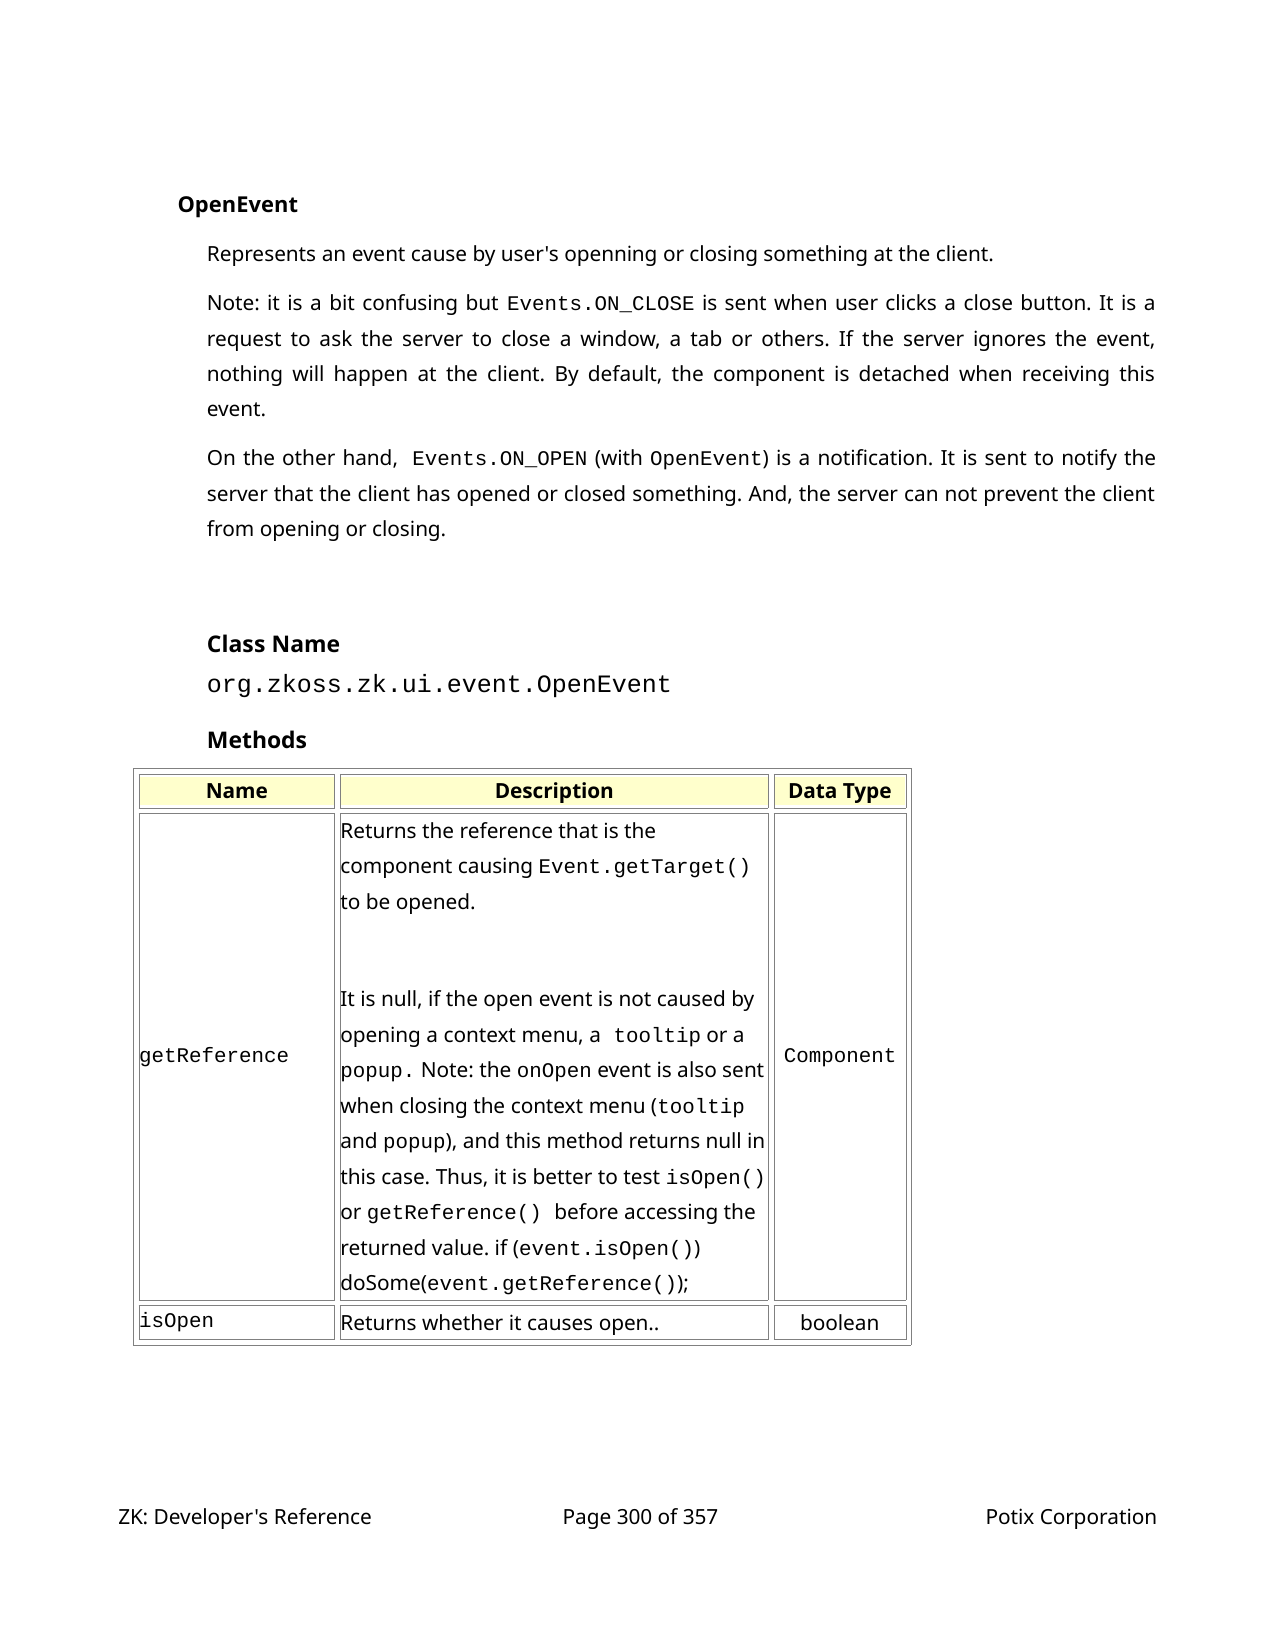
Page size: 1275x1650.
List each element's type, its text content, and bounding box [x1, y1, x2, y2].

table_header Data Type [771, 769, 908, 808]
table_cell Returns whether it causes open.. [337, 1300, 771, 1339]
text Represents an event cause by user's openning or closing something at the client. [207, 239, 1157, 268]
table_cell boolean [771, 1300, 908, 1339]
text On the other hand, Events.ON_OPEN (with OpenEvent) is a notification. It is sent to notify the server that the client has opened or closed something. And, the server can not prevent the client from opening or closing. [207, 443, 1157, 542]
table_cell Returns the reference that is the component causing Event.getTarget() to be opened. It is null, if the open event is not caused by opening a context menu, a tooltip or a popup. Note: the onOpen event is also sent when closing the context menu (tooltip and popup), and this method returns null in this case. Thus, it is better to test isOpen() or getReference() before accessing the returned value. if (event.isOpen()) doSome(event.getReference()); [337, 808, 771, 1300]
text org.zkoss.zk.ui.event.OpenEvent [207, 671, 1157, 699]
table_header Name [136, 769, 337, 808]
subtitle Methods [207, 724, 1157, 756]
subtitle Class Name [207, 628, 1157, 659]
table_cell getReference [136, 808, 337, 1300]
table_cell isOpen [136, 1300, 337, 1339]
text Note: it is a bit confusing but Events.ON_CLOSE is sent when user clicks a close button. It is a request to ask the server to close a window, a tab or others. If the server ignores the event, nothing will happen at the client. By default, the component is detached when receiving this event. [207, 288, 1157, 422]
table_header Description [337, 769, 771, 808]
subtitle OpenEvent [177, 189, 1157, 219]
table_cell Component [771, 808, 908, 1300]
